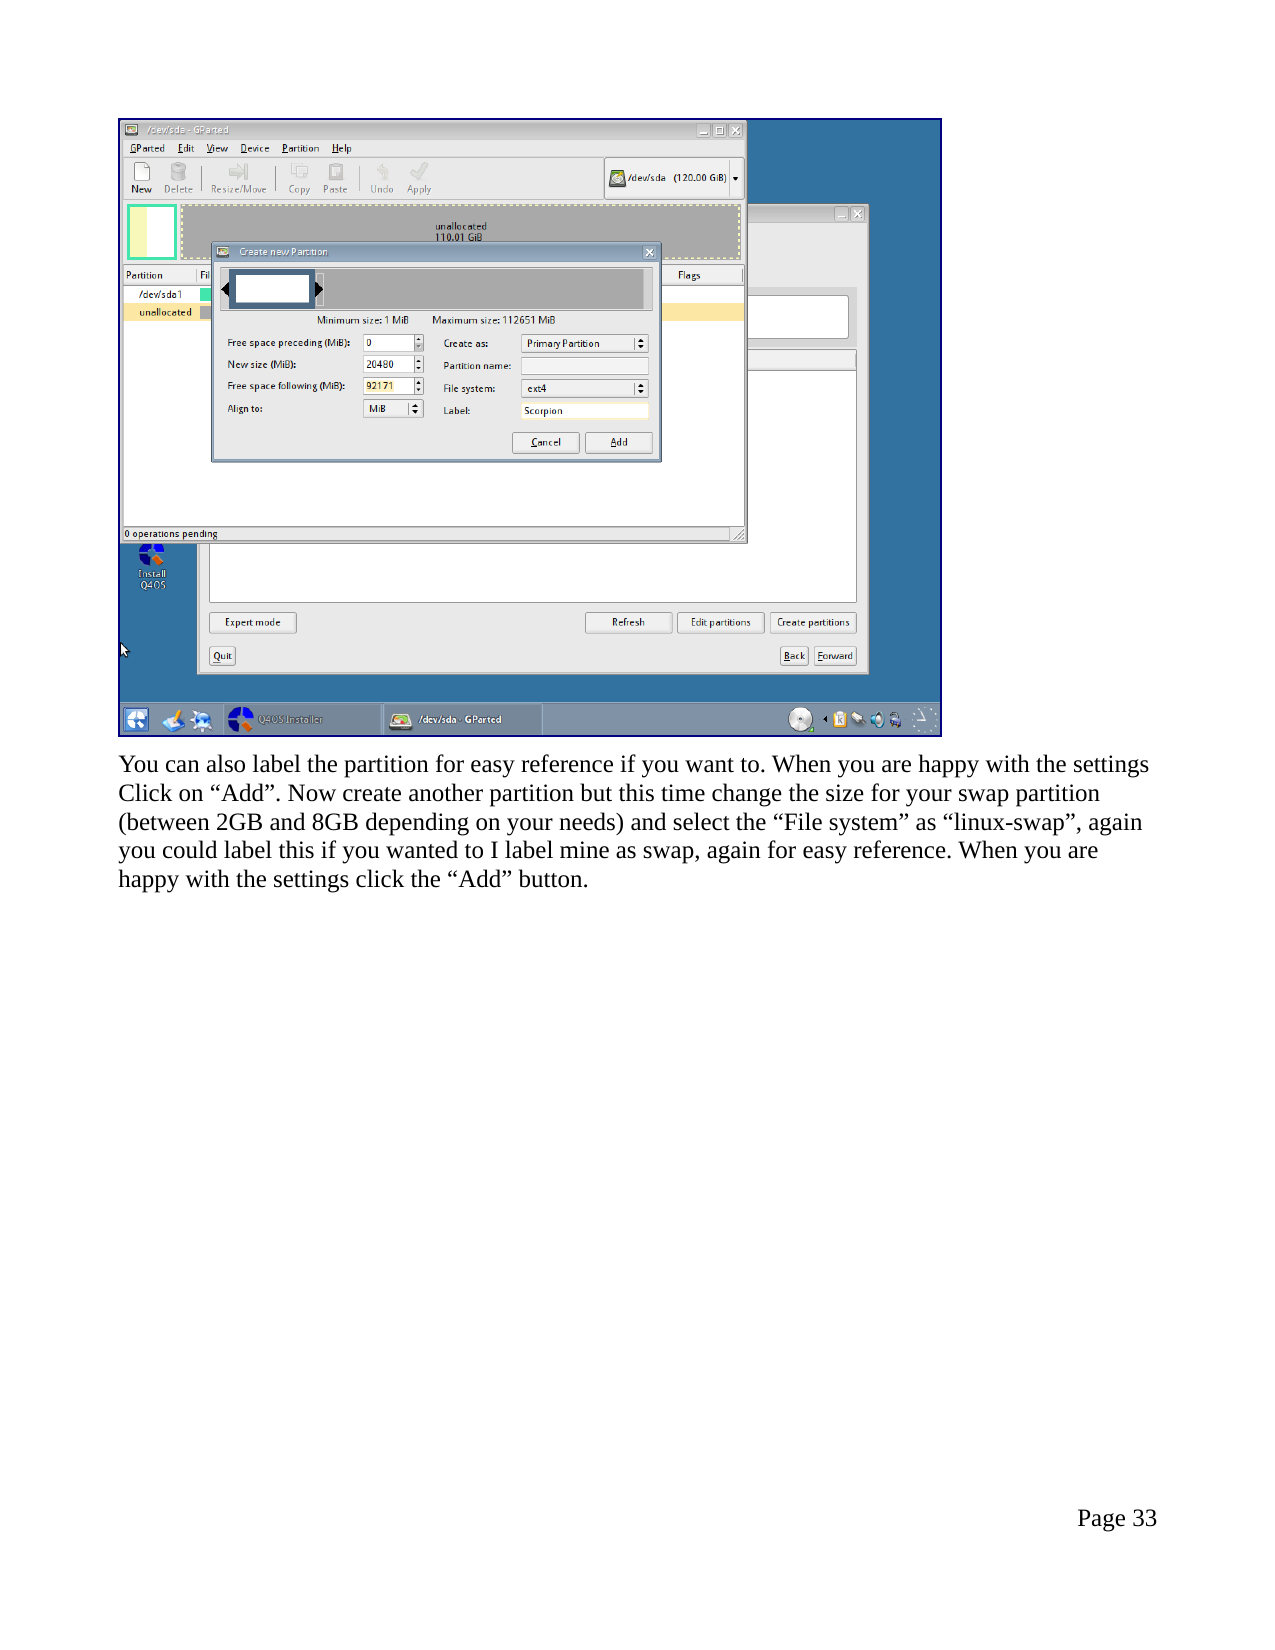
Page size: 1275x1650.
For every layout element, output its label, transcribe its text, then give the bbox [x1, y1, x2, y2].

picture [120, 120, 940, 735]
text You can also label the partition for easy reference if you want to. When you are happy with the settings Click on “Add”. Now create another partition but this time change the size for your swap partition (between 2GB and 8GB depending on your needs) and select the “File system” as “linux-swap”, again you could label this if you wanted to I label mine as swap, again for easy reference. When you are happy with the settings click the “Add” button. [118, 749, 1157, 893]
